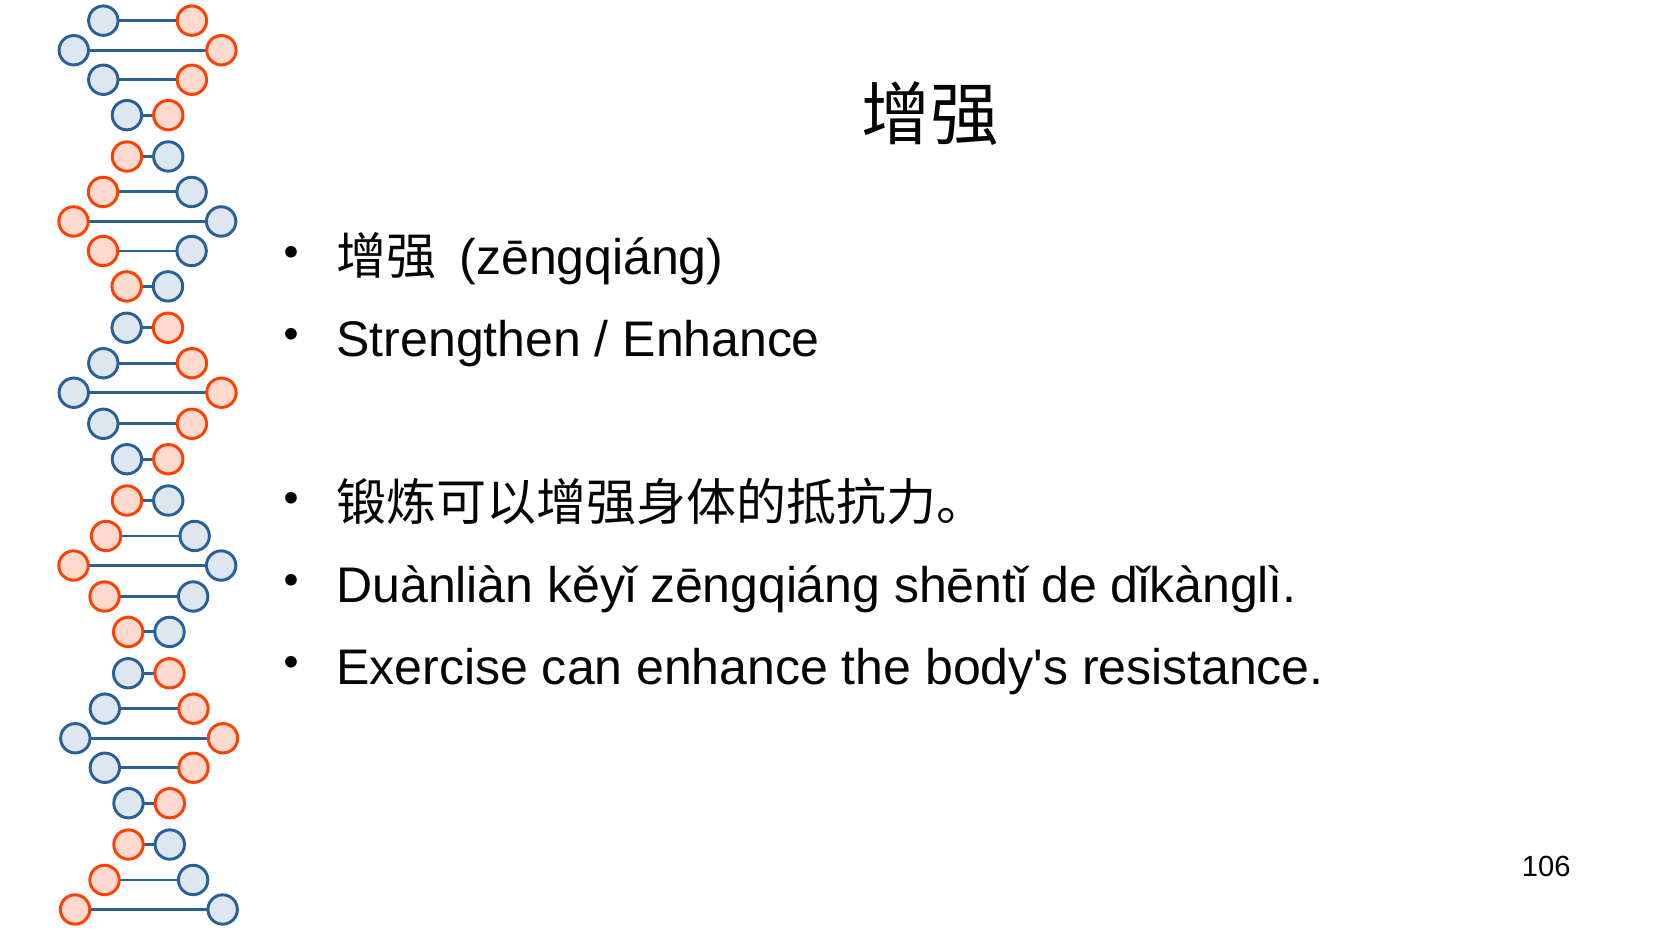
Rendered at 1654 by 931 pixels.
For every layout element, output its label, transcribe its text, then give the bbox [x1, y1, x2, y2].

title 增强 [265, 35, 1595, 189]
list 增强 (zēngqiáng) Strengthen / Enhance 锻炼可以增强身体的抵抗力。 Duànliàn kěyǐ zēngqiáng shēntǐ de dǐkànglì. Exercise can enhance the body's resistance. [265, 224, 1595, 764]
